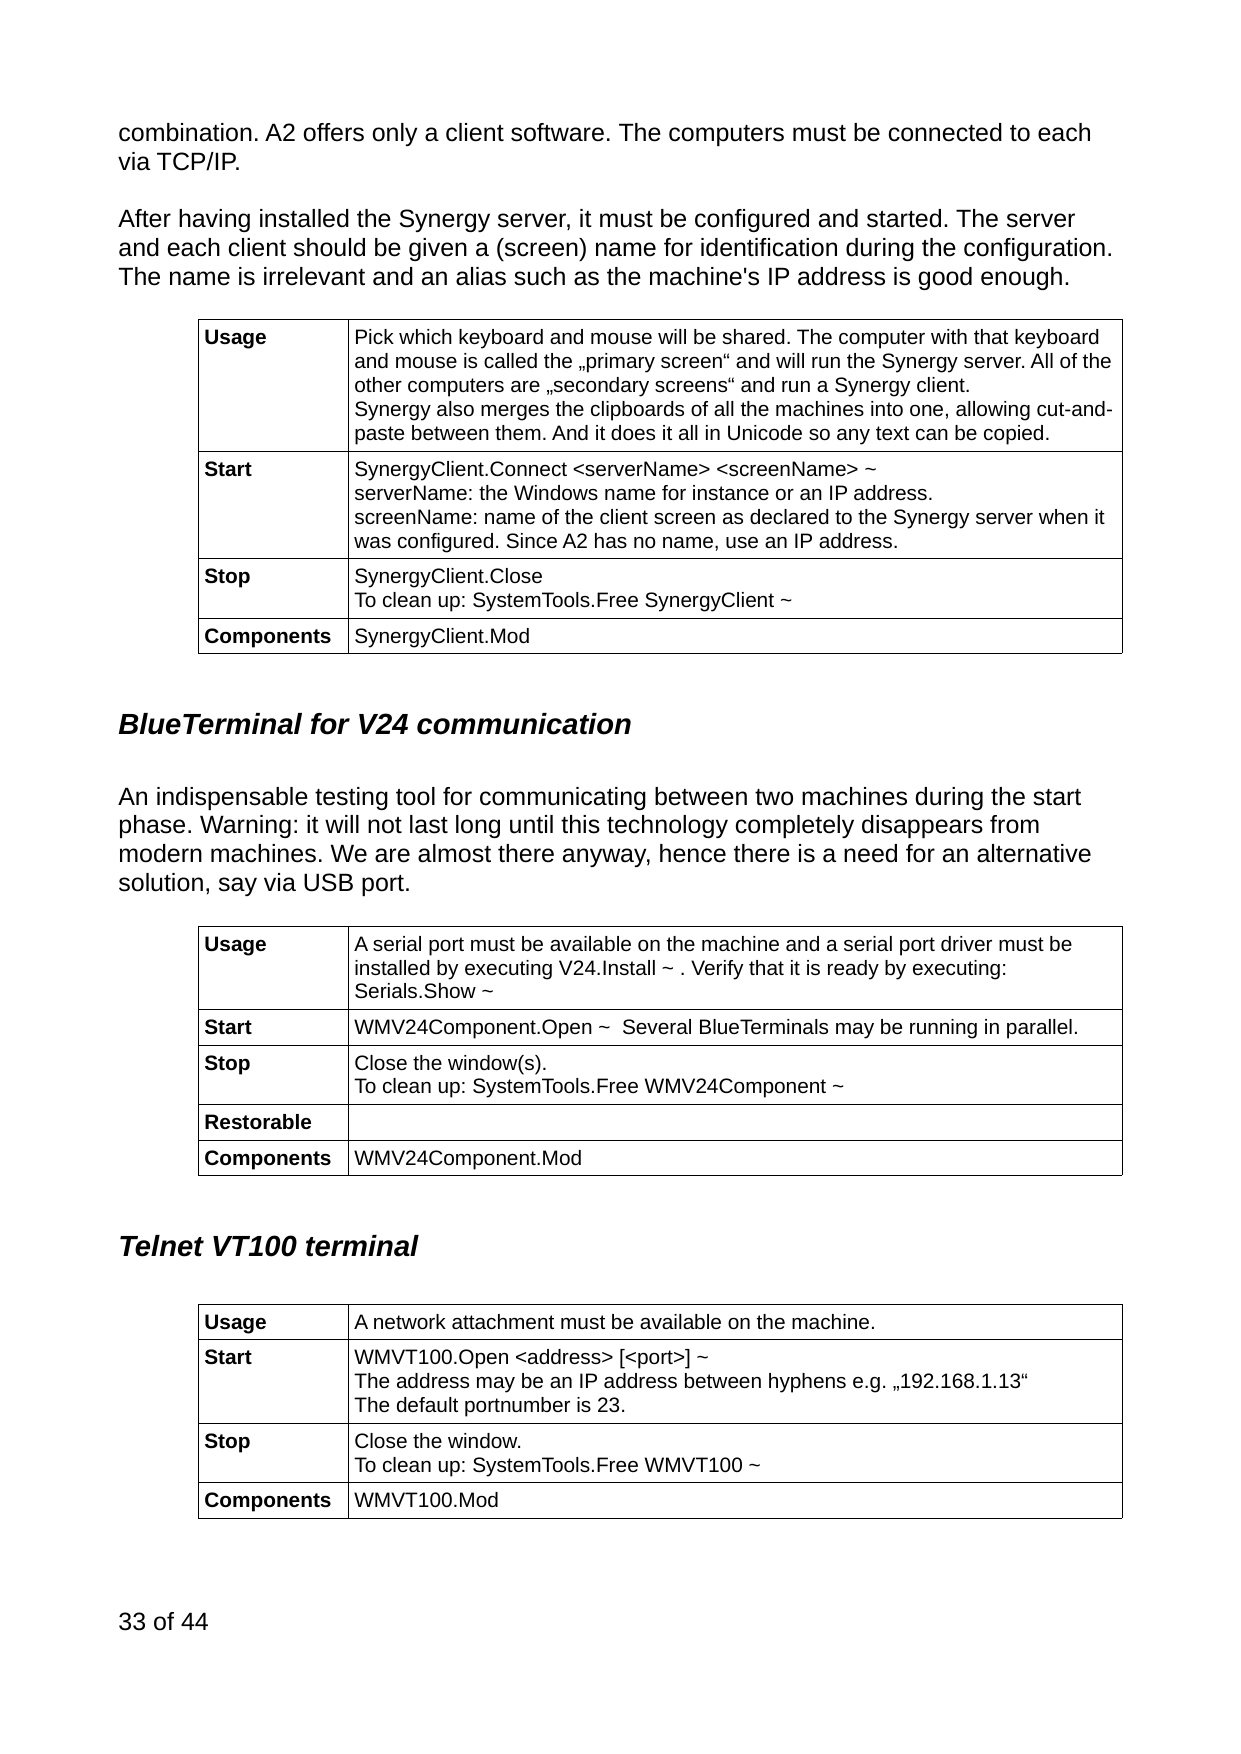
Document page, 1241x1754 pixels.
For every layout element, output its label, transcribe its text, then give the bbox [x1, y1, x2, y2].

table_cell Start [199, 452, 348, 558]
table_cell Components [199, 619, 348, 653]
table_header Pick which keyboard and mouse will be shared. The computer with that keyboard and mouse is called the „primary screen“ and will run the Synergy server. All of the other computers are „secondary screens“ and run a Synergy client. Synergy also merges the clipboards of all the machines into one, allowing cut-and-paste between them. And it does it all in Unicode so any text can be copied. [349, 320, 1122, 451]
table_header Usage [199, 320, 348, 451]
table_cell WMV24Component.Open ~ Several BlueTerminals may be running in parallel. [349, 1010, 1122, 1044]
table_cell Stop [199, 559, 348, 618]
table_cell Start [199, 1340, 348, 1423]
table_cell Start [199, 1010, 348, 1044]
text An indispensable testing tool for communicating between two machines during the start phase. Warning: it will not last long until this technology completely disappears from modern machines. We are almost there anyway, hence there is a need for an alternative solution, say via USB port. [118, 782, 1122, 897]
table_header Usage [199, 1305, 348, 1339]
table_cell SynergyClient.Connect <serverName> <screenName> ~ serverName: the Windows name for instance or an IP address. screenName: name of the client screen as declared to the Synergy server when it was configured. Since A2 has no name, use an IP address. [349, 452, 1122, 558]
table_cell WMVT100.Open <address> [<port>] ~ The address may be an IP address between hyphens e.g. „192.168.1.13“ The default portnumber is 23. [349, 1340, 1122, 1423]
table_cell Close the window. To clean up: SystemTools.Free WMVT100 ~ [349, 1424, 1122, 1482]
table_cell [349, 1105, 1122, 1139]
table_cell Components [199, 1141, 348, 1175]
subtitle Telnet VT100 terminal [118, 1229, 1122, 1262]
table_cell Close the window(s). To clean up: SystemTools.Free WMV24Component ~ [349, 1046, 1122, 1104]
table_cell Stop [199, 1424, 348, 1482]
table_header A network attachment must be available on the machine. [349, 1305, 1122, 1339]
subtitle BlueTerminal for V24 communication [118, 707, 1122, 741]
text After having installed the Synergy server, it must be configured and started. The server and each client should be given a (screen) name for identification during the configuration. The name is irrelevant and an alias such as the machine's IP address is good enough. [118, 204, 1122, 291]
table_cell WMVT100.Mod [349, 1483, 1122, 1518]
table_header A serial port must be available on the machine and a serial port driver must be installed by executing V24.Install ~ . Verify that it is ready by executing: Serials.Show ~ [349, 927, 1122, 1009]
table_cell SynergyClient.Mod [349, 619, 1122, 653]
table_cell Components [199, 1483, 348, 1518]
table_header Usage [199, 927, 348, 1009]
table_cell SynergyClient.Close To clean up: SystemTools.Free SynergyClient ~ [349, 559, 1122, 618]
table_cell Stop [199, 1046, 348, 1104]
text combination. A2 offers only a client software. The computers must be connected to each via TCP/IP. [118, 118, 1122, 176]
table_cell WMV24Component.Mod [349, 1141, 1122, 1175]
table_cell Restorable [199, 1105, 348, 1139]
